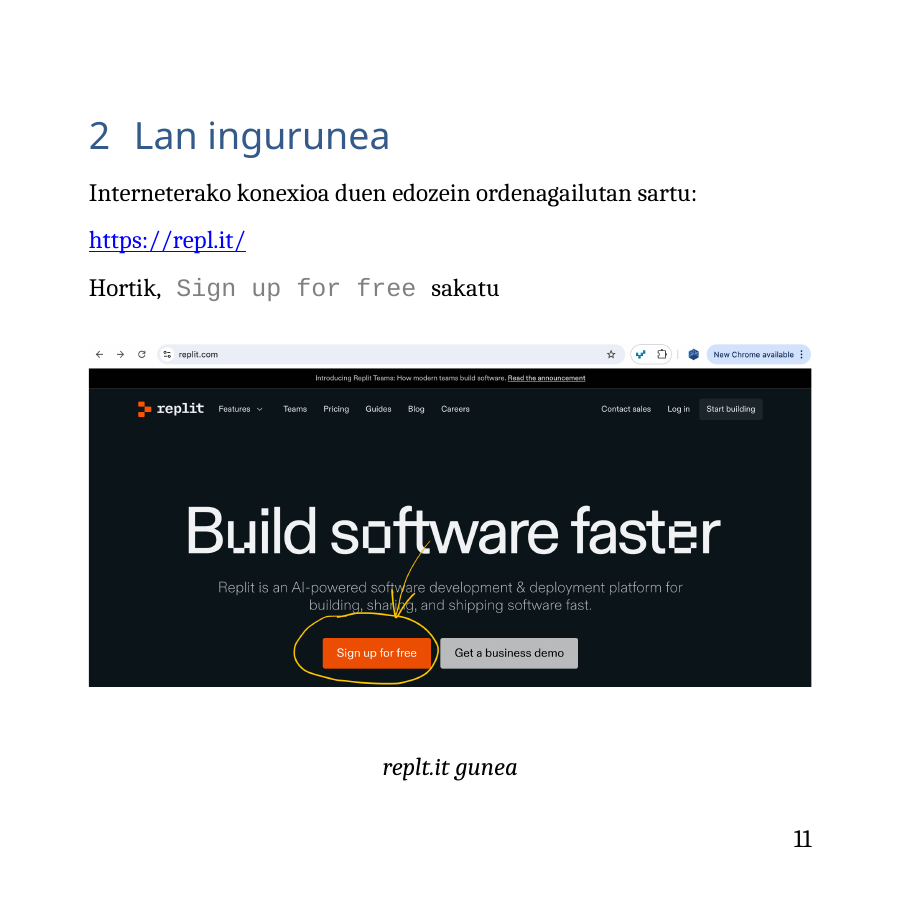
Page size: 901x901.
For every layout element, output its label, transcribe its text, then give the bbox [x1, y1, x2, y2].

text Hortik, Sign up for free sakatu [89, 274, 811, 304]
text replt.it gunea [89, 753, 811, 782]
picture [88, 343, 812, 687]
text https://repl.it/ [89, 226, 811, 255]
subtitle Lan ingurunea [89, 109, 811, 160]
text Interneterako konexioa duen edozein ordenagailutan sartu: [89, 179, 811, 208]
